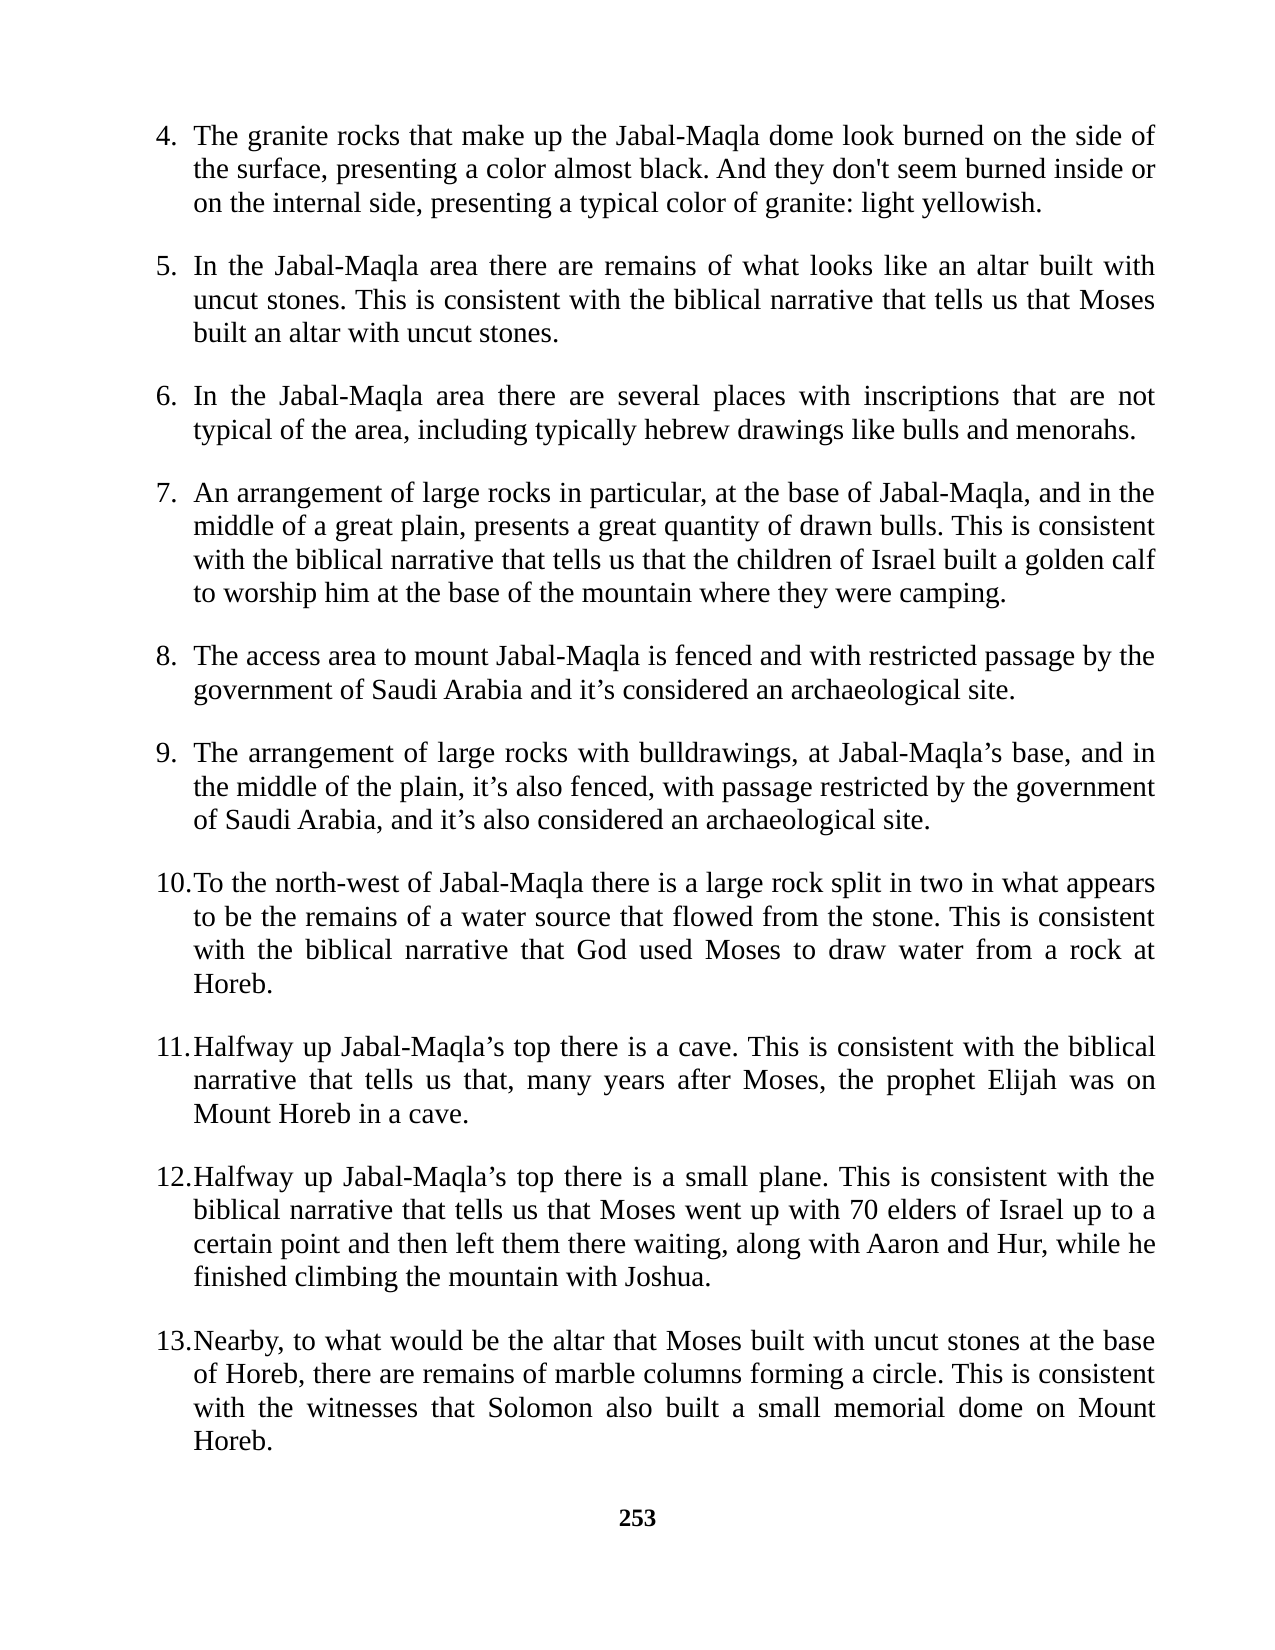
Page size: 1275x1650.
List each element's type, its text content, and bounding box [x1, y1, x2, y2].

list Halfway up Jabal-Maqla’s top there is a cave. This is consistent with the biblical narrative that tells us that, many years after Moses, the prophet Elijah was on Mount Horeb in a cave. [156, 1029, 1157, 1129]
list In the Jabal-Maqla area there are remains of what looks like an altar built with uncut stones. This is consistent with the biblical narrative that tells us that Moses built an altar with uncut stones. [156, 248, 1157, 349]
list The access area to mount Jabal-Maqla is fenced and with restricted passage by the government of Saudi Arabia and it’s considered an archaeological site. [156, 638, 1157, 706]
list Nearby, to what would be the altar that Moses built with uncut stones at the base of Horeb, there are remains of marble columns forming a circle. This is consistent with the witnesses that Solomon also built a small memorial dome on Mount Horeb. [156, 1323, 1157, 1457]
list The granite rocks that make up the Jabal-Maqla dome look burned on the side of the surface, presenting a color almost black. And they don't seem burned inside or on the internal side, presenting a typical color of granite: light yellowish. [156, 118, 1157, 219]
list The arrangement of large rocks with bulldrawings, at Jabal-Maqla’s base, and in the middle of the plain, it’s also fenced, with passage restricted by the government of Saudi Arabia, and it’s also considered an archaeological site. [156, 735, 1157, 836]
list An arrangement of large rocks in particular, at the base of Jabal-Maqla, and in the middle of a great plain, presents a great quantity of drawn bulls. This is consistent with the biblical narrative that tells us that the children of Israel built a golden calf to worship him at the base of the mountain where they were camping. [156, 475, 1157, 609]
list In the Jabal-Maqla area there are several places with inscriptions that are not typical of the area, including typically hebrew drawings like bulls and menorahs. [156, 378, 1157, 445]
list Halfway up Jabal-Maqla’s top there is a small plane. This is consistent with the biblical narrative that tells us that Moses went up with 70 elders of Israel up to a certain point and then left them there waiting, along with Aaron and Hur, while he finished climbing the mountain with Joshua. [156, 1159, 1157, 1293]
list To the north-west of Jabal-Maqla there is a large rock split in two in what appears to be the remains of a water source that flowed from the stone. This is consistent with the biblical narrative that God used Moses to draw water from a rock at Horeb. [156, 865, 1157, 999]
